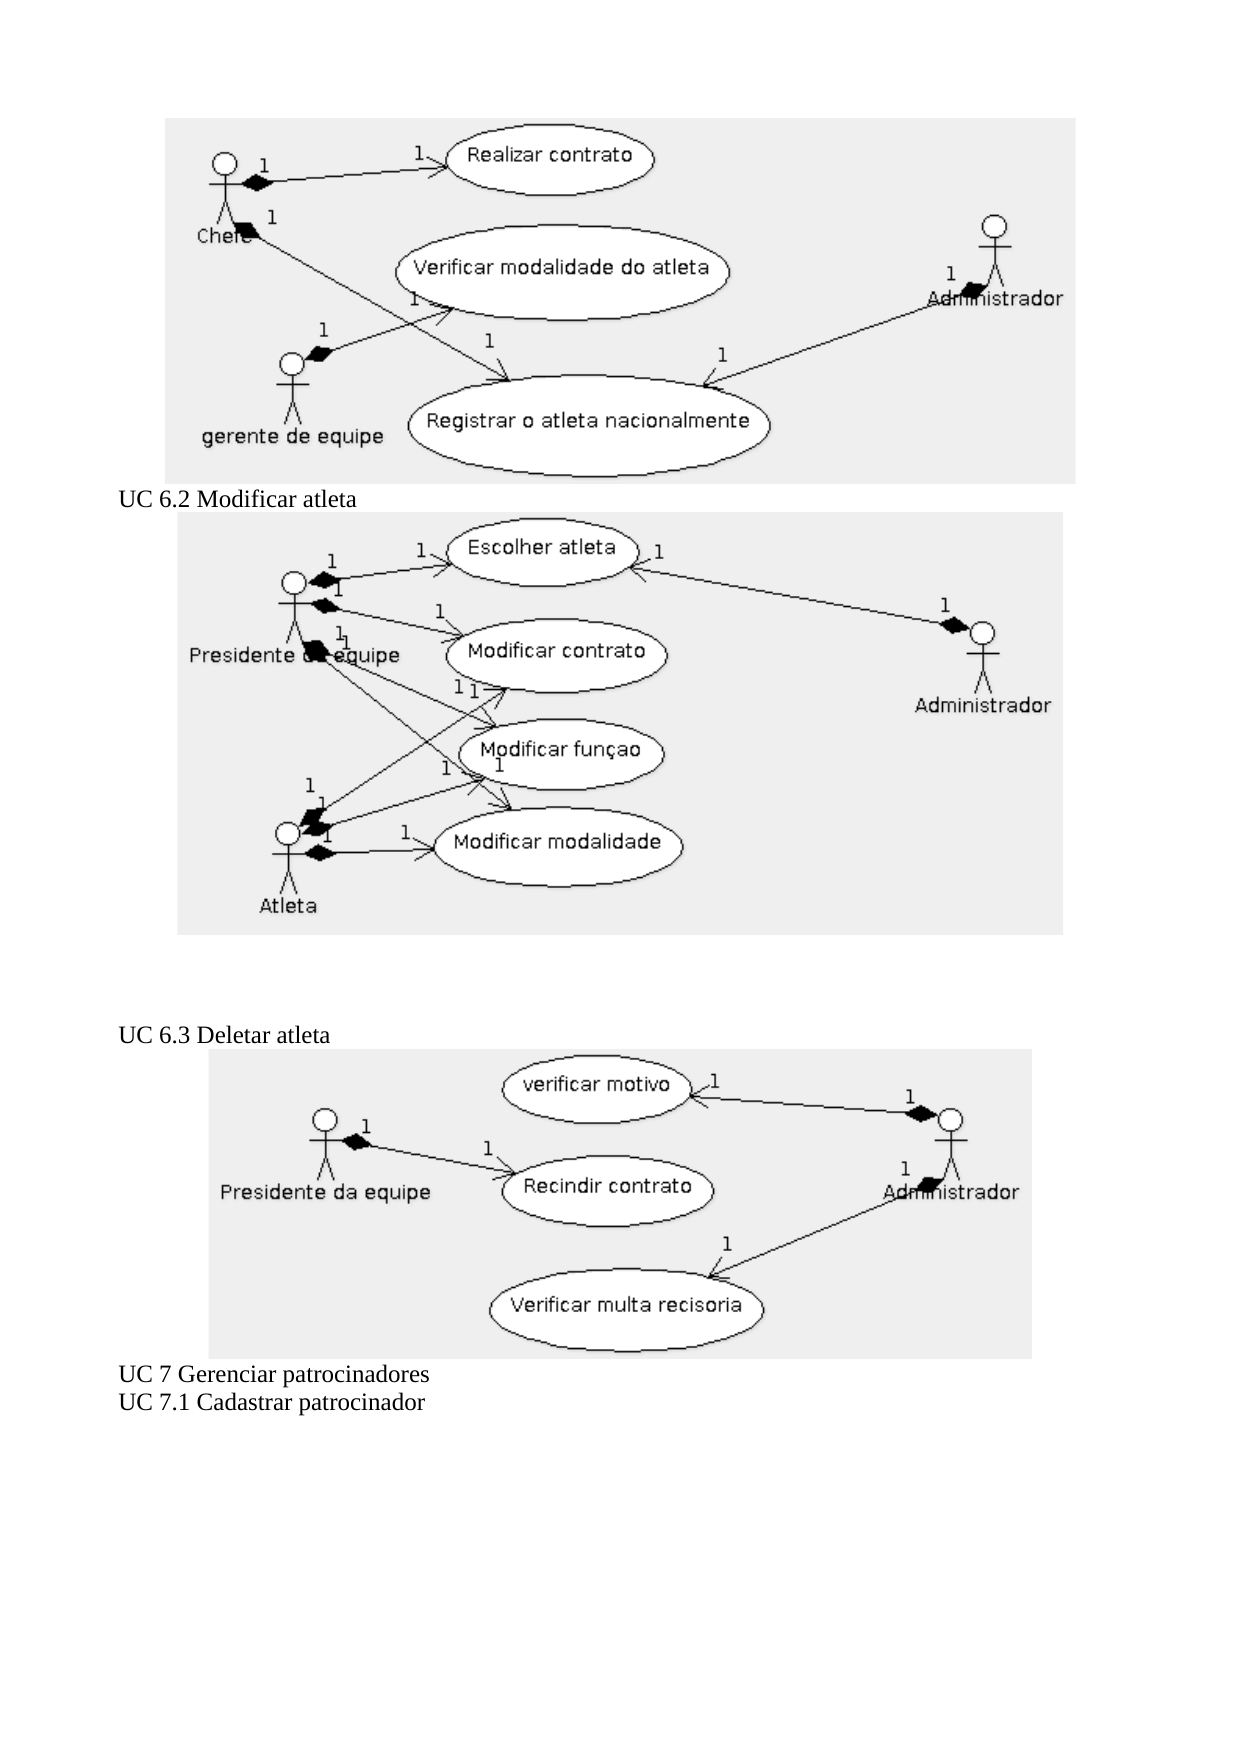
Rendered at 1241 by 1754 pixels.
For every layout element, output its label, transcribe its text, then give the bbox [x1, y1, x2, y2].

text UC 7.1 Cadastrar patrocinador [118, 1387, 1122, 1416]
picture [177, 512, 1064, 935]
text UC 6.3 Deletar atleta [118, 1021, 1122, 1049]
text UC 6.2 Modificar atleta [118, 484, 1122, 512]
picture [208, 1049, 1032, 1359]
picture [164, 118, 1076, 484]
text UC 7 Gerenciar patrocinadores [118, 1359, 1122, 1387]
